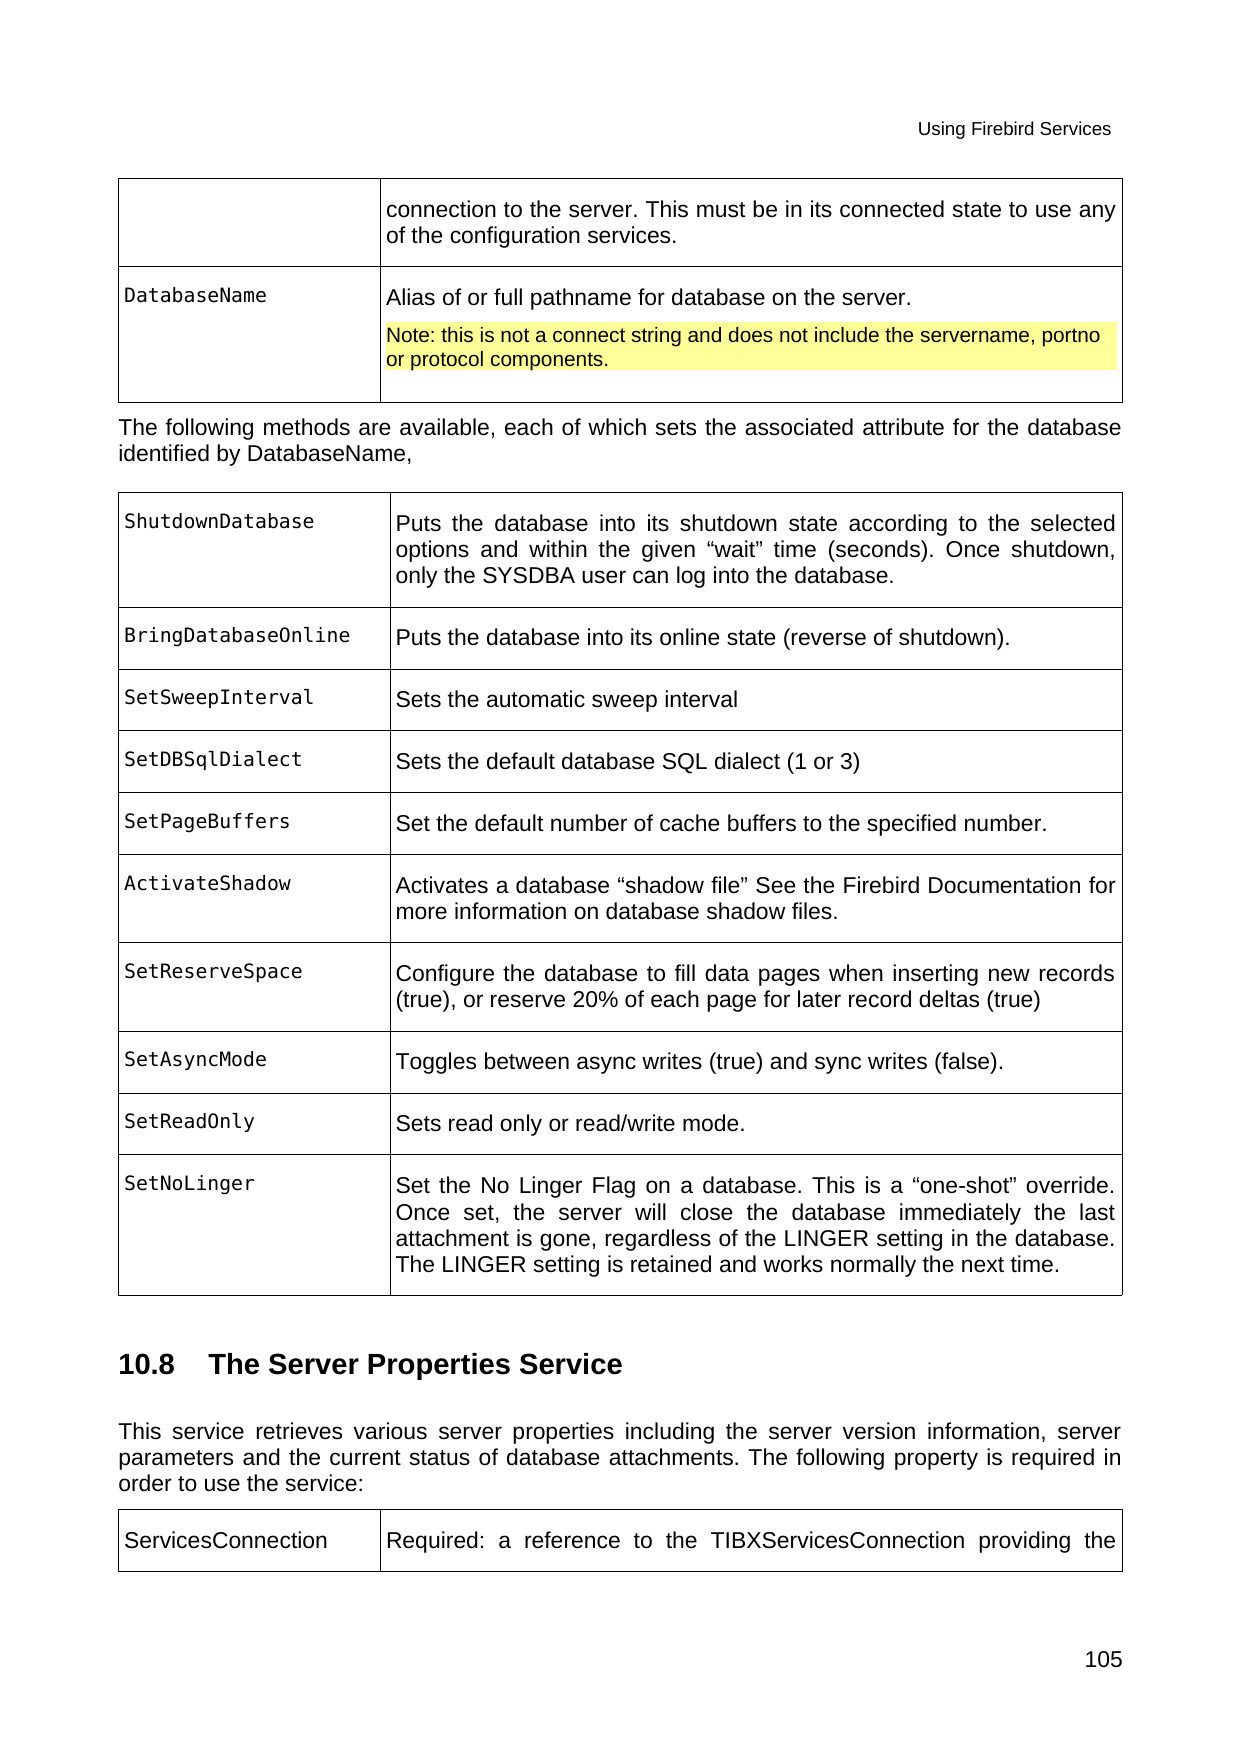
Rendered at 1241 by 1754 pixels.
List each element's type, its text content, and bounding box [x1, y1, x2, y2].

table_cell SetReadOnly [119, 1094, 390, 1154]
table_cell SetReserveSpace [119, 943, 390, 1031]
subtitle The Server Properties Service [118, 1347, 1122, 1380]
table_cell SetDBSqlDialect [119, 731, 390, 792]
table_cell Sets the automatic sweep interval [391, 670, 1122, 730]
table_header ServicesConnection [119, 1510, 380, 1571]
table_header ShutdownDatabase [119, 493, 390, 607]
table_cell Puts the database into its online state (reverse of shutdown). [391, 608, 1122, 668]
table_header Puts the database into its shutdown state according to the selected options and within the given “wait” time (seconds). Once shutdown, only the SYSDBA user can log into the database. [391, 493, 1122, 607]
table_cell DatabaseName [119, 267, 380, 402]
text The following methods are available, each of which sets the associated attribute for the database identified by DatabaseName, [118, 414, 1122, 466]
table_header Required: a reference to the TIBXServicesConnection providing the [381, 1510, 1122, 1571]
table_cell SetAsyncMode [119, 1032, 390, 1092]
table_header [119, 179, 380, 266]
table_cell Sets read only or read/write mode. [391, 1094, 1122, 1154]
table_cell Activates a database “shadow file” See the Firebird Documentation for more information on database shadow files. [391, 855, 1122, 942]
text This service retrieves various server properties including the server version information, server parameters and the current status of database attachments. The following property is required in order to use the service: [118, 1418, 1122, 1497]
table_header connection to the server. This must be in its connected state to use any of the configuration services. [381, 179, 1122, 266]
table_cell Set the No Linger Flag on a database. This is a “one-shot” override. Once set, the server will close the database immediately the last attachment is gone, regardless of the LINGER setting in the database. The LINGER setting is retained and works normally the next time. [391, 1155, 1122, 1295]
table_cell ActivateShadow [119, 855, 390, 942]
table_cell Sets the default database SQL dialect (1 or 3) [391, 731, 1122, 792]
table_cell BringDatabaseOnline [119, 608, 390, 668]
table_cell Alias of or full pathname for database on the server. Note: this is not a connect string and does not include the servername, portno or protocol components. [381, 267, 1122, 402]
table_cell SetPageBuffers [119, 793, 390, 854]
table_cell Set the default number of cache buffers to the specified number. [391, 793, 1122, 854]
table_cell Toggles between async writes (true) and sync writes (false). [391, 1032, 1122, 1092]
table_cell SetSweepInterval [119, 670, 390, 730]
table_cell SetNoLinger [119, 1155, 390, 1295]
table_cell Configure the database to fill data pages when inserting new records (true), or reserve 20% of each page for later record deltas (true) [391, 943, 1122, 1031]
